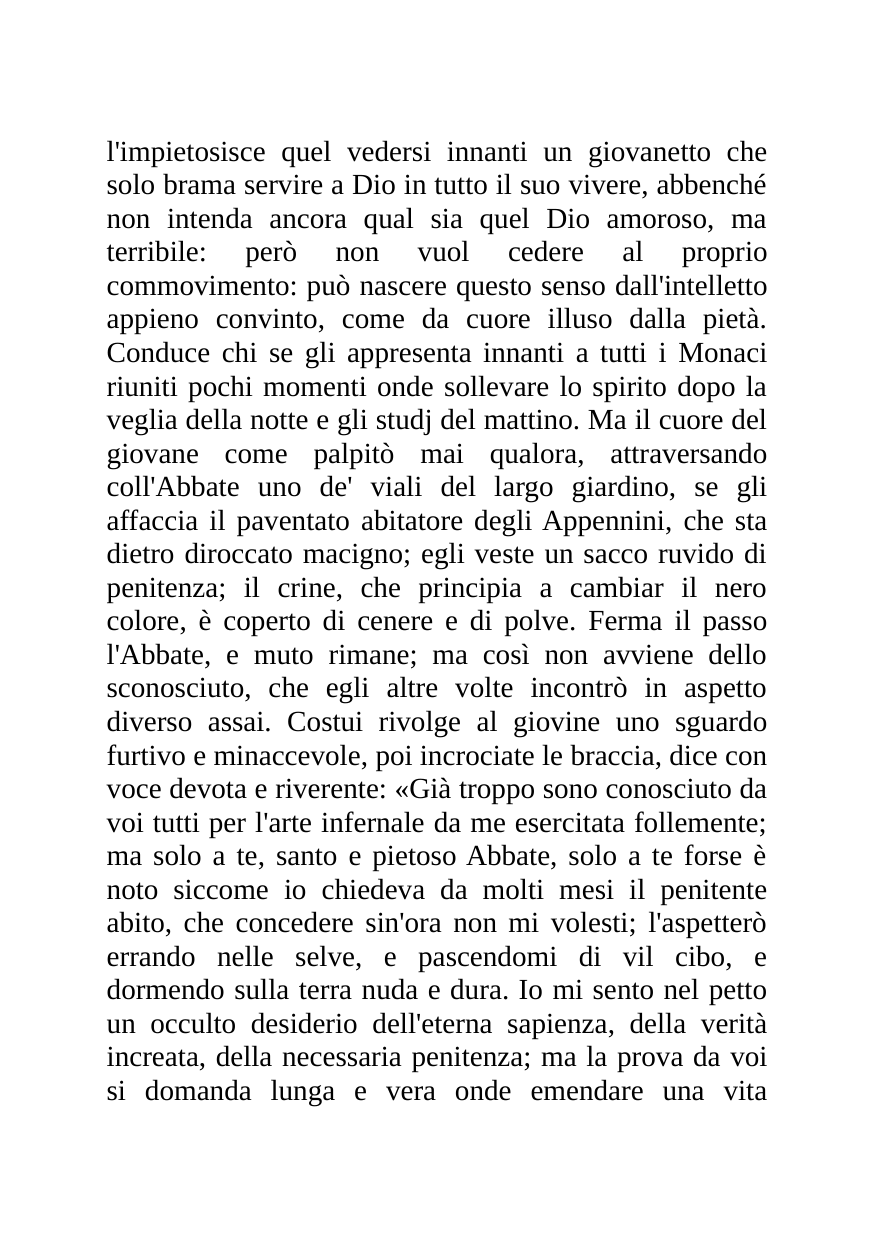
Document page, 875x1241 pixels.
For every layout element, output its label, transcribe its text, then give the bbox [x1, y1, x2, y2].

text l'impietosisce quel vedersi innanti un giovanetto che solo brama servire a Dio in tutto il suo vivere, abbenché non intenda ancora qual sia quel Dio amoroso, ma terribile: però non vuol cedere al proprio commovimento: può nascere questo senso dall'intelletto appieno convinto, come da cuore illuso dalla pietà. Conduce chi se gli appresenta innanti a tutti i Monaci riuniti pochi momenti onde sollevare lo spirito dopo la veglia della notte e gli studj del mattino. Ma il cuore del giovane come palpitò mai qualora, attraversando coll'Abbate uno de' viali del largo giardino, se gli affaccia il paventato abitatore degli Appennini, che sta dietro diroccato macigno; egli veste un sacco ruvido di penitenza; il crine, che principia a cambiar il nero colore, è coperto di cenere e di polve. Ferma il passo l'Abbate, e muto rimane; ma così non avviene dello sconosciuto, che egli altre volte incontrò in aspetto diverso assai. Costui rivolge al giovine uno sguardo furtivo e minaccevole, poi incrociate le braccia, dice con voce devota e riverente: «Già troppo sono conosciuto da voi tutti per l'arte infernale da me esercitata follemente; ma solo a te, santo e pietoso Abbate, solo a te forse è noto siccome io chiedeva da molti mesi il penitente abito, che concedere sin'ora non mi volesti; l'aspetterò errando nelle selve, e pascendomi di vil cibo, e dormendo sulla terra nuda e dura. Io mi sento nel petto un occulto desiderio dell'eterna sapienza, della verità increata, della necessaria penitenza; ma la prova da voi si domanda lunga e vera onde emendare una vita [106, 134, 768, 1107]
